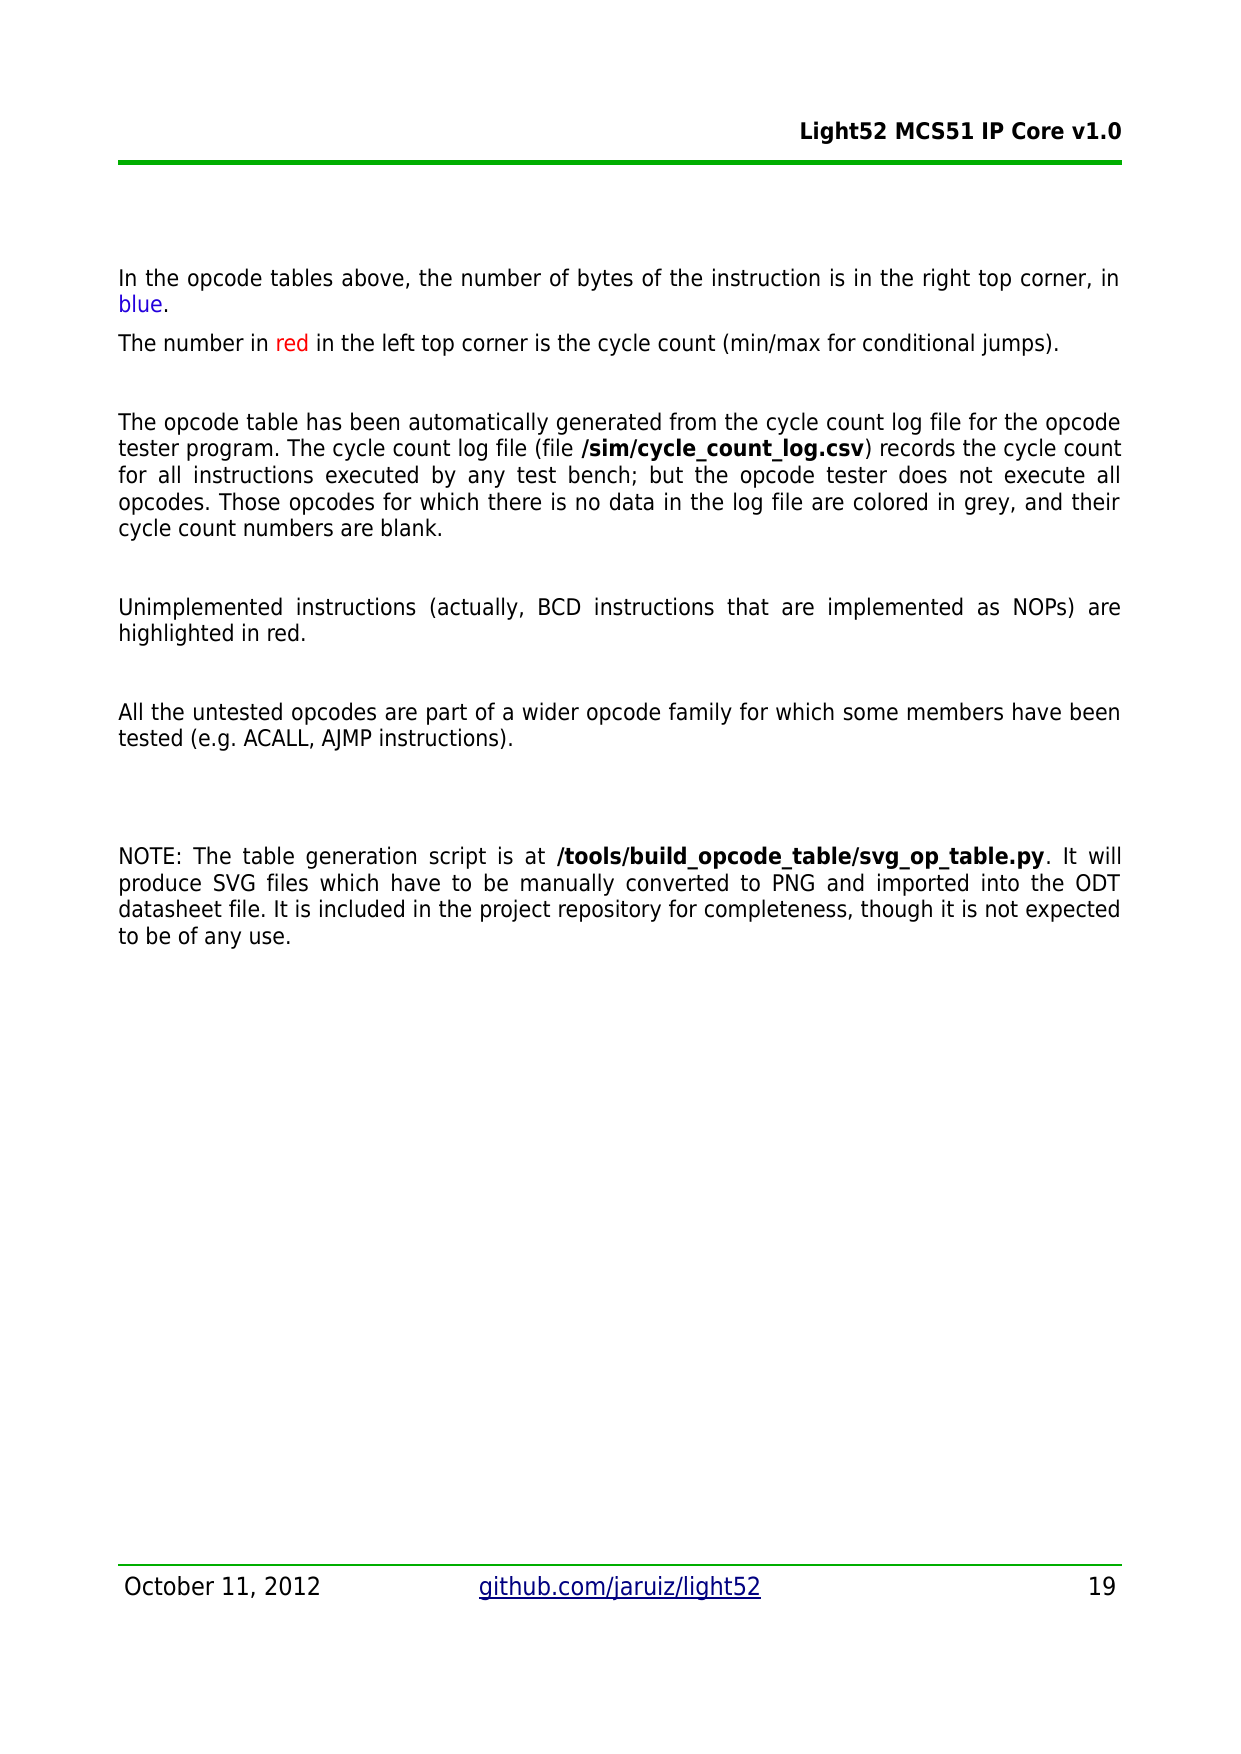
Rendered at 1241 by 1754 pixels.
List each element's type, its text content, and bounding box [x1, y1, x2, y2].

text All the untested opcodes are part of a wider opcode family for which some members have been tested (e.g. ACALL, AJMP instructions). [118, 699, 1122, 752]
text NOTE: The table generation script is at /tools/build_opcode_table/svg_op_table.py. It will produce SVG files which have to be manually converted to PNG and imported into the ODT datasheet file. It is included in the project repository for completeness, though it is not expected to be of any use. [118, 843, 1122, 950]
text Unimplemented instructions (actually, BCD instructions that are implemented as NOPs) are highlighted in red. [118, 594, 1122, 647]
text The opcode table has been automatically generated from the cycle count log file for the opcode tester program. The cycle count log file (file /sim/cycle_count_log.csv) records the cycle count for all instructions executed by any test bench; but the opcode tester does not execute all opcodes. Those opcodes for which there is no data in the log file are colored in grey, and their cycle count numbers are blank. [118, 409, 1122, 542]
text In the opcode tables above, the number of bytes of the instruction is in the right top corner, in blue. [118, 265, 1122, 318]
text The number in red in the left top corner is the cycle count (min/max for conditional jumps). [118, 331, 1122, 357]
